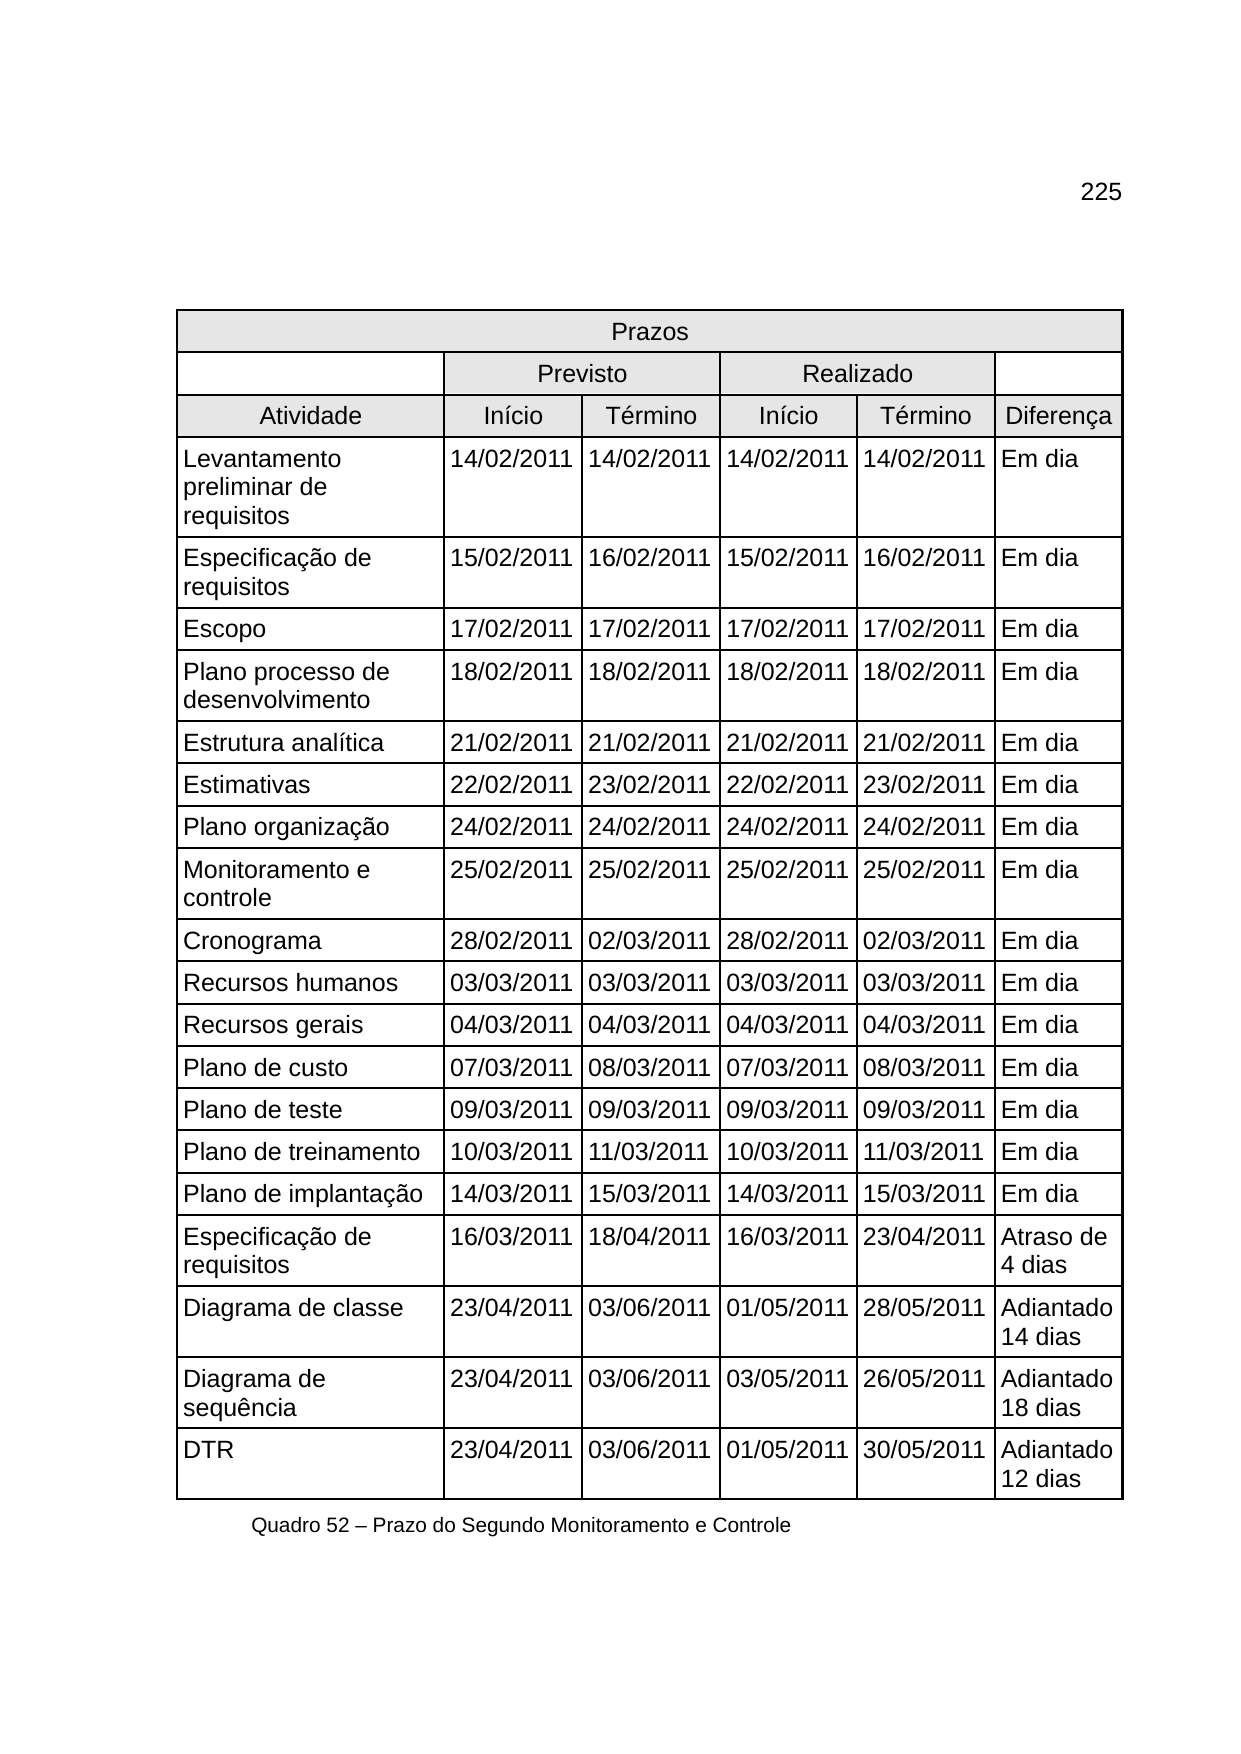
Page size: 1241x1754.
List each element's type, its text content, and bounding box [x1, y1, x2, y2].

table_cell Atividade [178, 396, 443, 436]
table_cell Início [721, 396, 856, 436]
table_cell 14/02/2011 [858, 438, 994, 536]
table_cell Em dia [996, 1005, 1121, 1045]
table_cell Diagrama de classe [178, 1287, 443, 1356]
table_cell 08/03/2011 [583, 1047, 719, 1087]
table_cell Plano processo de desenvolvimento [178, 651, 443, 720]
table_cell 16/03/2011 [721, 1216, 856, 1285]
table_cell 16/02/2011 [858, 538, 994, 607]
table_cell 15/03/2011 [583, 1174, 719, 1214]
table_cell 09/03/2011 [445, 1089, 581, 1129]
table_cell 14/02/2011 [445, 438, 581, 536]
table_cell 01/05/2011 [721, 1287, 856, 1356]
table_cell 15/02/2011 [445, 538, 581, 607]
table_cell 09/03/2011 [583, 1089, 719, 1129]
table_cell Em dia [996, 849, 1121, 918]
table_cell Monitoramento e controle [178, 849, 443, 918]
table_cell 15/02/2011 [721, 538, 856, 607]
table_cell Plano de implantação [178, 1174, 443, 1214]
table_cell 14/02/2011 [721, 438, 856, 536]
table_cell 24/02/2011 [858, 807, 994, 847]
table_cell 22/02/2011 [721, 764, 856, 804]
text Quadro 52 – Prazo do Segundo Monitoramento e Controle [177, 1513, 1122, 1537]
table_cell 18/02/2011 [721, 651, 856, 720]
table_cell 09/03/2011 [858, 1089, 994, 1129]
table_cell 11/03/2011 [858, 1131, 994, 1172]
table_cell Plano organização [178, 807, 443, 847]
table_cell 16/03/2011 [445, 1216, 581, 1285]
table_cell 03/06/2011 [583, 1429, 719, 1498]
table_cell 04/03/2011 [721, 1005, 856, 1045]
table_cell Plano de custo [178, 1047, 443, 1087]
table_cell Recursos gerais [178, 1005, 443, 1045]
table_cell 23/04/2011 [858, 1216, 994, 1285]
table_cell 25/02/2011 [858, 849, 994, 918]
table_cell [996, 353, 1121, 393]
table_cell 28/02/2011 [445, 920, 581, 960]
table_cell 11/03/2011 [583, 1131, 719, 1172]
table_cell Estrutura analítica [178, 722, 443, 762]
table_cell 14/02/2011 [583, 438, 719, 536]
table_cell Adiantado 12 dias [996, 1429, 1121, 1498]
table_cell Adiantado 14 dias [996, 1287, 1121, 1356]
table_cell Em dia [996, 920, 1121, 960]
table_cell 21/02/2011 [583, 722, 719, 762]
table_cell 10/03/2011 [721, 1131, 856, 1172]
table_cell Início [445, 396, 581, 436]
table_cell Em dia [996, 764, 1121, 804]
table_cell 23/02/2011 [583, 764, 719, 804]
table_cell Em dia [996, 1174, 1121, 1214]
table_cell 24/02/2011 [721, 807, 856, 847]
table_cell 04/03/2011 [445, 1005, 581, 1045]
table_cell Escopo [178, 609, 443, 649]
table_cell Realizado [721, 353, 994, 393]
table_cell Em dia [996, 1131, 1121, 1172]
table_cell 01/05/2011 [721, 1429, 856, 1498]
table_cell Em dia [996, 538, 1121, 607]
table_cell [178, 353, 443, 393]
table_cell 03/05/2011 [721, 1358, 856, 1427]
table_cell 02/03/2011 [583, 920, 719, 960]
table_cell Plano de treinamento [178, 1131, 443, 1172]
table_cell 22/02/2011 [445, 764, 581, 804]
table_cell 24/02/2011 [445, 807, 581, 847]
table_cell 23/02/2011 [858, 764, 994, 804]
table_cell 25/02/2011 [721, 849, 856, 918]
table_cell 25/02/2011 [583, 849, 719, 918]
table_cell 28/02/2011 [721, 920, 856, 960]
table_cell 24/02/2011 [583, 807, 719, 847]
table_cell Término [858, 396, 994, 436]
table_cell Em dia [996, 1089, 1121, 1129]
table_cell DTR [178, 1429, 443, 1498]
table_cell 21/02/2011 [721, 722, 856, 762]
table_cell 17/02/2011 [583, 609, 719, 649]
table_cell 16/02/2011 [583, 538, 719, 607]
table_cell 09/03/2011 [721, 1089, 856, 1129]
table_cell 03/03/2011 [858, 962, 994, 1002]
table_cell Estimativas [178, 764, 443, 804]
table_header Prazos [178, 311, 1121, 351]
table_cell 04/03/2011 [858, 1005, 994, 1045]
table_cell 10/03/2011 [445, 1131, 581, 1172]
table_cell Atraso de 4 dias [996, 1216, 1121, 1285]
table_cell Diferença [996, 396, 1121, 436]
table_cell 18/04/2011 [583, 1216, 719, 1285]
table_cell Adiantado 18 dias [996, 1358, 1121, 1427]
table_cell Em dia [996, 722, 1121, 762]
table_cell 17/02/2011 [721, 609, 856, 649]
table_cell Especificação de requisitos [178, 1216, 443, 1285]
table_cell Em dia [996, 807, 1121, 847]
table_cell Recursos humanos [178, 962, 443, 1002]
table_cell Levantamento preliminar de requisitos [178, 438, 443, 536]
table_cell 15/03/2011 [858, 1174, 994, 1214]
table_cell Previsto [445, 353, 719, 393]
table_cell Em dia [996, 609, 1121, 649]
table_cell 18/02/2011 [583, 651, 719, 720]
table_cell 23/04/2011 [445, 1358, 581, 1427]
table_cell 18/02/2011 [445, 651, 581, 720]
table_cell 21/02/2011 [858, 722, 994, 762]
table_cell Cronograma [178, 920, 443, 960]
table_cell Em dia [996, 962, 1121, 1002]
table_cell 08/03/2011 [858, 1047, 994, 1087]
table_cell 21/02/2011 [445, 722, 581, 762]
table_cell 02/03/2011 [858, 920, 994, 960]
table_cell 23/04/2011 [445, 1287, 581, 1356]
table_cell 03/06/2011 [583, 1358, 719, 1427]
table_cell Diagrama de sequência [178, 1358, 443, 1427]
table_cell Especificação de requisitos [178, 538, 443, 607]
table_cell Em dia [996, 651, 1121, 720]
table_cell 30/05/2011 [858, 1429, 994, 1498]
table_cell Término [583, 396, 719, 436]
table_cell 03/03/2011 [721, 962, 856, 1002]
table_cell 07/03/2011 [445, 1047, 581, 1087]
table_cell 14/03/2011 [445, 1174, 581, 1214]
table_cell 25/02/2011 [445, 849, 581, 918]
table_cell 03/06/2011 [583, 1287, 719, 1356]
table_cell 07/03/2011 [721, 1047, 856, 1087]
table_cell 23/04/2011 [445, 1429, 581, 1498]
table_cell 03/03/2011 [445, 962, 581, 1002]
table_cell 03/03/2011 [583, 962, 719, 1002]
table_cell 14/03/2011 [721, 1174, 856, 1214]
table_cell Em dia [996, 1047, 1121, 1087]
table_cell 28/05/2011 [858, 1287, 994, 1356]
table_cell Em dia [996, 438, 1121, 536]
table_cell 17/02/2011 [445, 609, 581, 649]
table_cell Plano de teste [178, 1089, 443, 1129]
table_cell 17/02/2011 [858, 609, 994, 649]
table_cell 18/02/2011 [858, 651, 994, 720]
table_cell 04/03/2011 [583, 1005, 719, 1045]
table_cell 26/05/2011 [858, 1358, 994, 1427]
